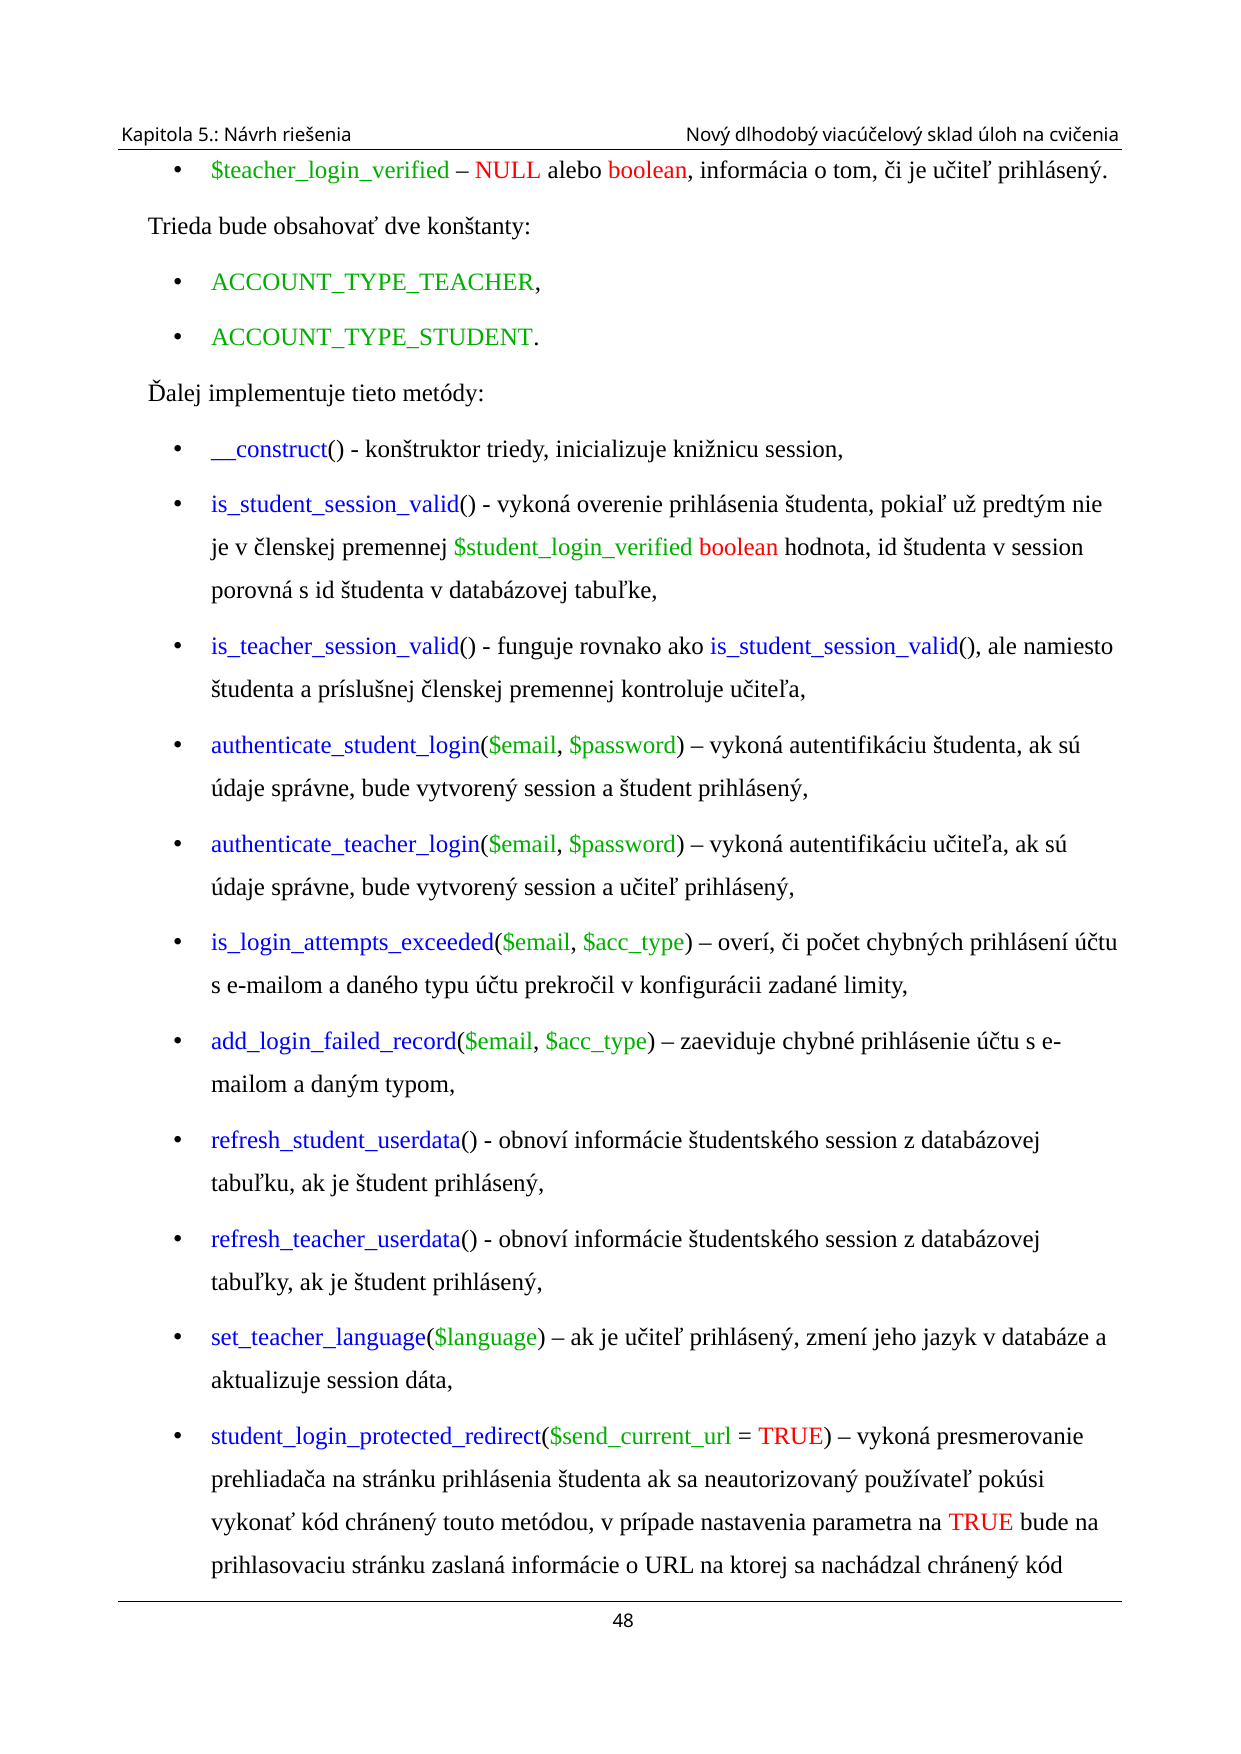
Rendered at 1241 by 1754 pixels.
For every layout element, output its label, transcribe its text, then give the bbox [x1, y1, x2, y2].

list is_teacher_session_valid() - funguje rovnako ako is_student_session_valid(), ale namiesto študenta a príslušnej členskej premennej kontroluje učiteľa, [173, 631, 1122, 703]
list is_login_attempts_exceeded($email, $acc_type) – overí, či počet chybných prihlásení účtu s e-mailom a daného typu účtu prekročil v konfigurácii zadané limity, [173, 927, 1122, 999]
list refresh_student_userdata() - obnoví informácie študentského session z databázovej tabuľku, ak je študent prihlásený, [173, 1125, 1122, 1197]
list student_login_protected_redirect($send_current_url = TRUE) – vykoná presmerovanie prehliadača na stránku prihlásenia študenta ak sa neautorizovaný používateľ pokúsi vykonať kód chránený touto metódou, v prípade nastavenia parametra na TRUE bude na prihlasovaciu stránku zaslaná informácie o URL na ktorej sa nachádzal chránený kód [173, 1421, 1122, 1579]
list set_teacher_language($language) – ak je učiteľ prihlásený, zmení jeho jazyk v databáze a aktualizuje session dáta, [173, 1322, 1122, 1394]
text Trieda bude obsahovať dve konštanty: [136, 211, 1122, 240]
list authenticate_student_login($email, $password) – vykoná autentifikáciu študenta, ak sú údaje správne, bude vytvorený session a študent prihlásený, [173, 730, 1122, 802]
list ACCOUNT_TYPE_TEACHER, [173, 267, 1122, 296]
list is_student_session_valid() - vykoná overenie prihlásenia študenta, pokiaľ už predtým nie je v členskej premennej $student_login_verified boolean hodnota, id študenta v session porovná s id študenta v databázovej tabuľke, [173, 489, 1122, 604]
list ACCOUNT_TYPE_STUDENT. [173, 322, 1122, 351]
list refresh_teacher_userdata() - obnoví informácie študentského session z databázovej tabuľky, ak je študent prihlásený, [173, 1224, 1122, 1296]
text Ďalej implementuje tieto metódy: [136, 378, 1122, 407]
list add_login_failed_record($email, $acc_type) – zaeviduje chybné prihlásenie účtu s e-mailom a daným typom, [173, 1026, 1122, 1098]
list authenticate_teacher_login($email, $password) – vykoná autentifikáciu učiteľa, ak sú údaje správne, bude vytvorený session a učiteľ prihlásený, [173, 829, 1122, 901]
list __construct() - konštruktor triedy, inicializuje knižnicu session, [173, 434, 1122, 462]
list $teacher_login_verified – NULL alebo boolean, informácia o tom, či je učiteľ prihlásený. [173, 156, 1122, 184]
